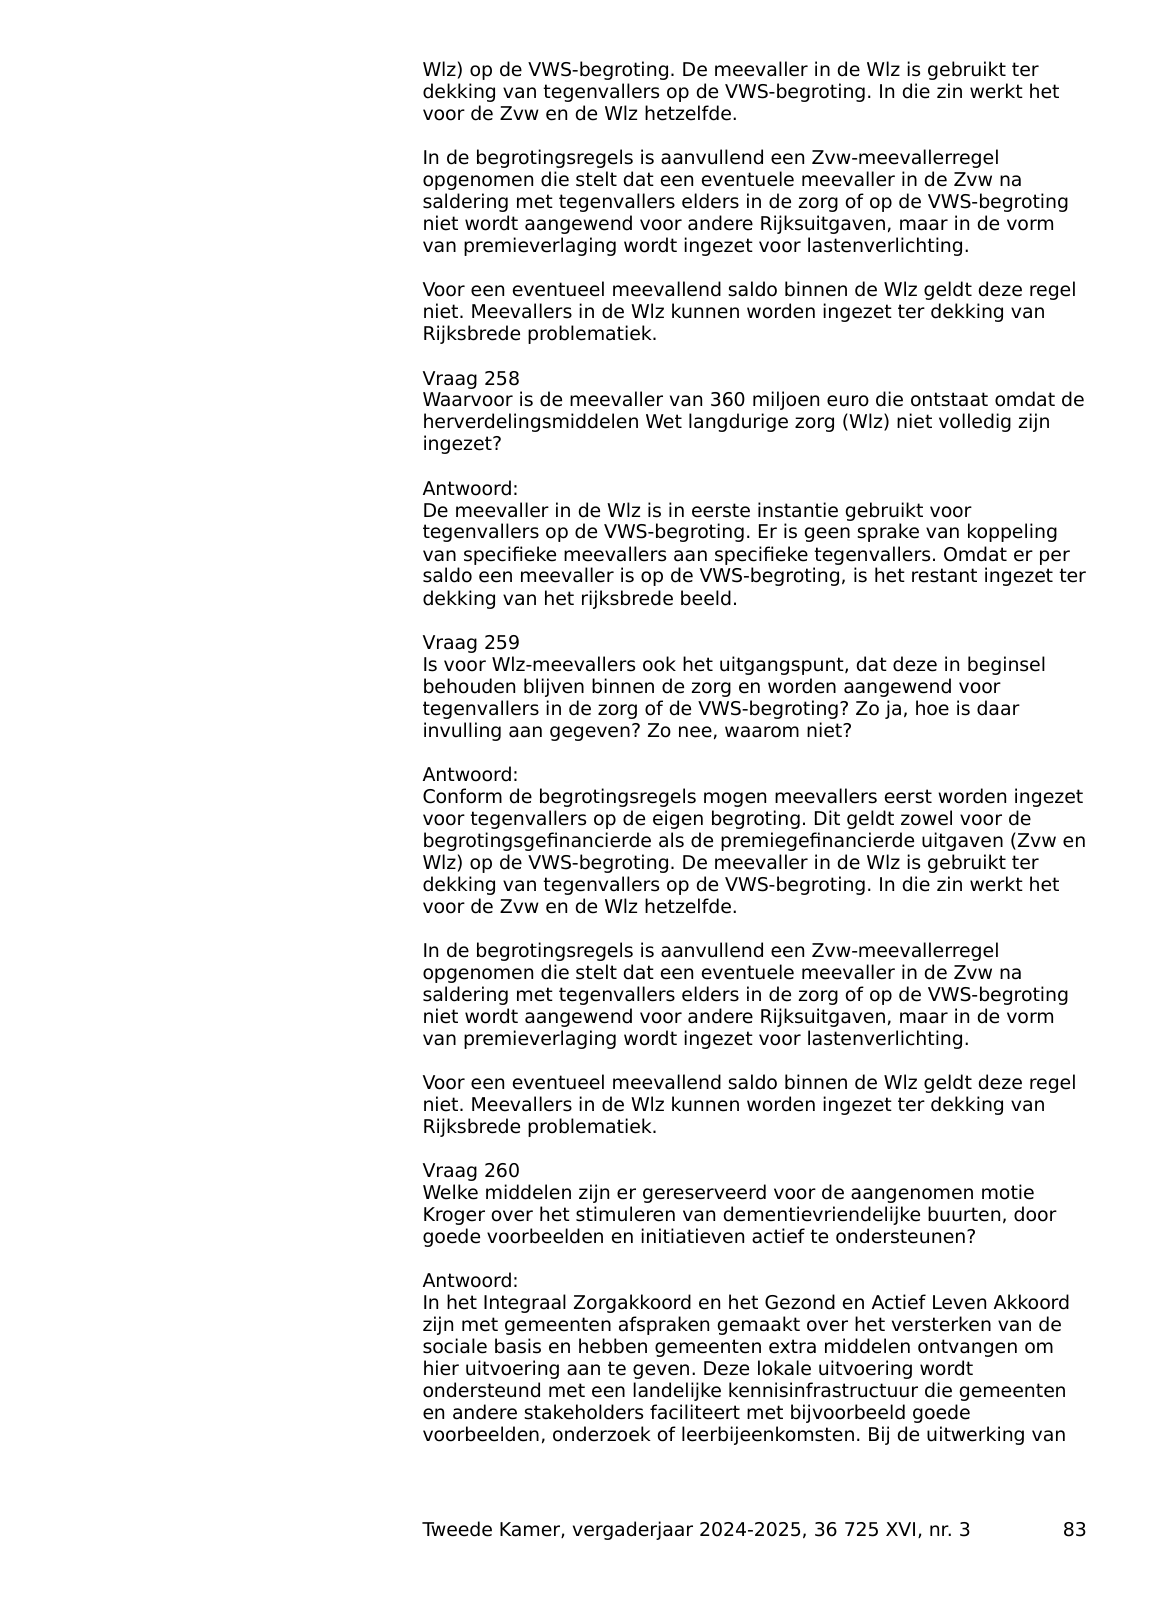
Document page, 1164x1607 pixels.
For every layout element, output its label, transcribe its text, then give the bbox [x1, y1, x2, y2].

text Is voor Wlz-meevallers ook het uitgangspunt, dat deze in beginsel behouden blijven binnen de zorg en worden aangewend voor tegenvallers in de zorg of de VWS-begroting? Zo ja, hoe is daar invulling aan gegeven? Zo nee, waarom niet? [422, 653, 1087, 741]
text Vraag 260 [422, 1160, 1087, 1182]
text Antwoord: [422, 764, 1087, 786]
text De meevaller in de Wlz is in eerste instantie gebruikt voor tegenvallers op de VWS-begroting. Er is geen sprake van koppeling van specifieke meevallers aan specifieke tegenvallers. Omdat er per saldo een meevaller is op de VWS-begroting, is het restant ingezet ter dekking van het rijksbrede beeld. [422, 499, 1087, 609]
text Voor een eventueel meevallend saldo binnen de Wlz geldt deze regel niet. Meevallers in de Wlz kunnen worden ingezet ter dekking van Rijksbrede problematiek. [422, 1072, 1087, 1138]
text In het Integraal Zorgakkoord en het Gezond en Actief Leven Akkoord zijn met gemeenten afspraken gemaakt over het versterken van de sociale basis en hebben gemeenten extra middelen ontvangen om hier uitvoering aan te geven. Deze lokale uitvoering wordt ondersteund met een landelijke kennisinfrastructuur die gemeenten en andere stakeholders faciliteert met bijvoorbeeld goede voorbeelden, onderzoek of leerbijeenkomsten. Bij de uitwerking van [422, 1292, 1087, 1446]
text Conform de begrotingsregels mogen meevallers eerst worden ingezet voor tegenvallers op de eigen begroting. Dit geldt zowel voor de begrotingsgefinancierde als de premiegefinancierde uitgaven (Zvw en Wlz) op de VWS-begroting. De meevaller in de Wlz is gebruikt ter dekking van tegenvallers op de VWS-begroting. In die zin werkt het voor de Zvw en de Wlz hetzelfde. [422, 786, 1087, 917]
text Welke middelen zijn er gereserveerd voor de aangenomen motie Kroger over het stimuleren van dementievriendelijke buurten, door goede voorbeelden en initiatieven actief te ondersteunen? [422, 1182, 1087, 1248]
text Wlz) op de VWS-begroting. De meevaller in de Wlz is gebruikt ter dekking van tegenvallers op de VWS-begroting. In die zin werkt het voor de Zvw en de Wlz hetzelfde. [422, 59, 1087, 125]
text Voor een eventueel meevallend saldo binnen de Wlz geldt deze regel niet. Meevallers in de Wlz kunnen worden ingezet ter dekking van Rijksbrede problematiek. [422, 279, 1087, 345]
text Waarvoor is de meevaller van 360 miljoen euro die ontstaat omdat de herverdelingsmiddelen Wet langdurige zorg (Wlz) niet volledig zijn ingezet? [422, 389, 1087, 455]
text Antwoord: [422, 477, 1087, 499]
text Vraag 258 [422, 367, 1087, 389]
text In de begrotingsregels is aanvullend een Zvw-meevallerregel opgenomen die stelt dat een eventuele meevaller in de Zvw na saldering met tegenvallers elders in de zorg of op de VWS-begroting niet wordt aangewend voor andere Rijksuitgaven, maar in de vorm van premieverlaging wordt ingezet voor lastenverlichting. [422, 940, 1087, 1049]
text Vraag 259 [422, 632, 1087, 653]
text Antwoord: [422, 1270, 1087, 1292]
text In de begrotingsregels is aanvullend een Zvw-meevallerregel opgenomen die stelt dat een eventuele meevaller in de Zvw na saldering met tegenvallers elders in de zorg of op de VWS-begroting niet wordt aangewend voor andere Rijksuitgaven, maar in de vorm van premieverlaging wordt ingezet voor lastenverlichting. [422, 147, 1087, 257]
